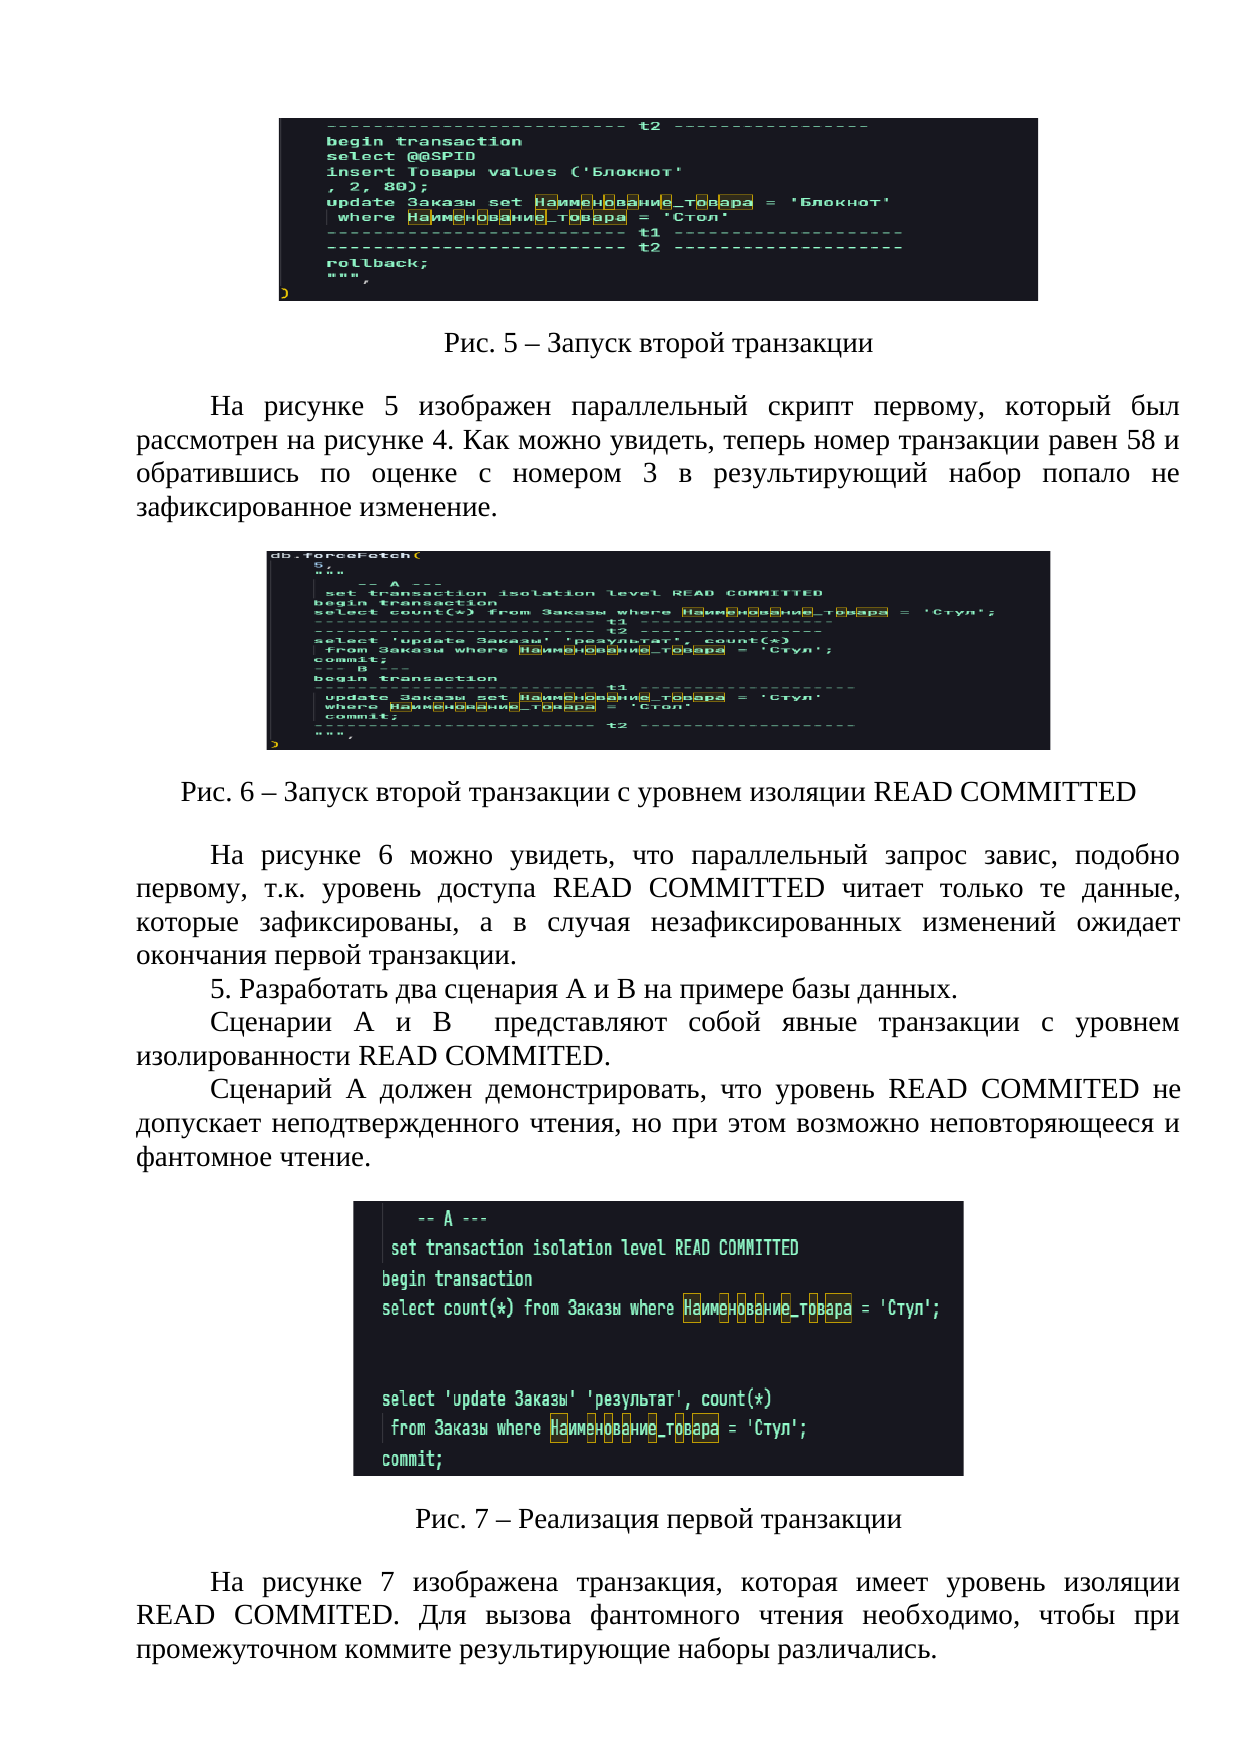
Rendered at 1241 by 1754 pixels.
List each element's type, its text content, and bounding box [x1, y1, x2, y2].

picture [353, 1201, 964, 1476]
text На рисунке 5 изображен параллельный скрипт первому, который был рассмотрен на рисунке 4. Как можно увидеть, теперь номер транзакции равен 58 и обратившись по оценке с номером 3 в результирующий набор попало не зафиксированное изменение. [136, 388, 1181, 522]
text Рис. 6 – Запуск второй транзакции с уровнем изоляции READ COMMITTED [136, 774, 1181, 808]
text На рисунке 6 можно увидеть, что параллельный запрос завис, подобно первому, т.к. уровень доступа READ COMMITTED читает только те данные, которые зафиксированы, а в случая незафиксированных изменений ожидает окончания первой транзакции. [136, 837, 1181, 971]
picture [266, 551, 1051, 750]
text Сценарии A и В представляют собой явные транзакции с уровнем изолированности READ COMMITED. [136, 1004, 1181, 1072]
text Сценарий A должен демонстрировать, что уровень READ COMMITED не допускает неподтвержденного чтения, но при этом возможно неповторяющееся и фантомное чтение. [136, 1072, 1181, 1172]
text Рис. 5 – Запуск второй транзакции [136, 326, 1181, 359]
picture [278, 118, 1039, 301]
text 5. Разработать два сценария A и B на примере базы данных. [136, 971, 1181, 1004]
text На рисунке 7 изображена транзакция, которая имеет уровень изоляции READ COMMITED. Для вызова фантомного чтения необходимо, чтобы при промежуточном коммите результирующие наборы различались. [136, 1564, 1181, 1664]
text Рис. 7 – Реализация первой транзакции [136, 1501, 1181, 1534]
